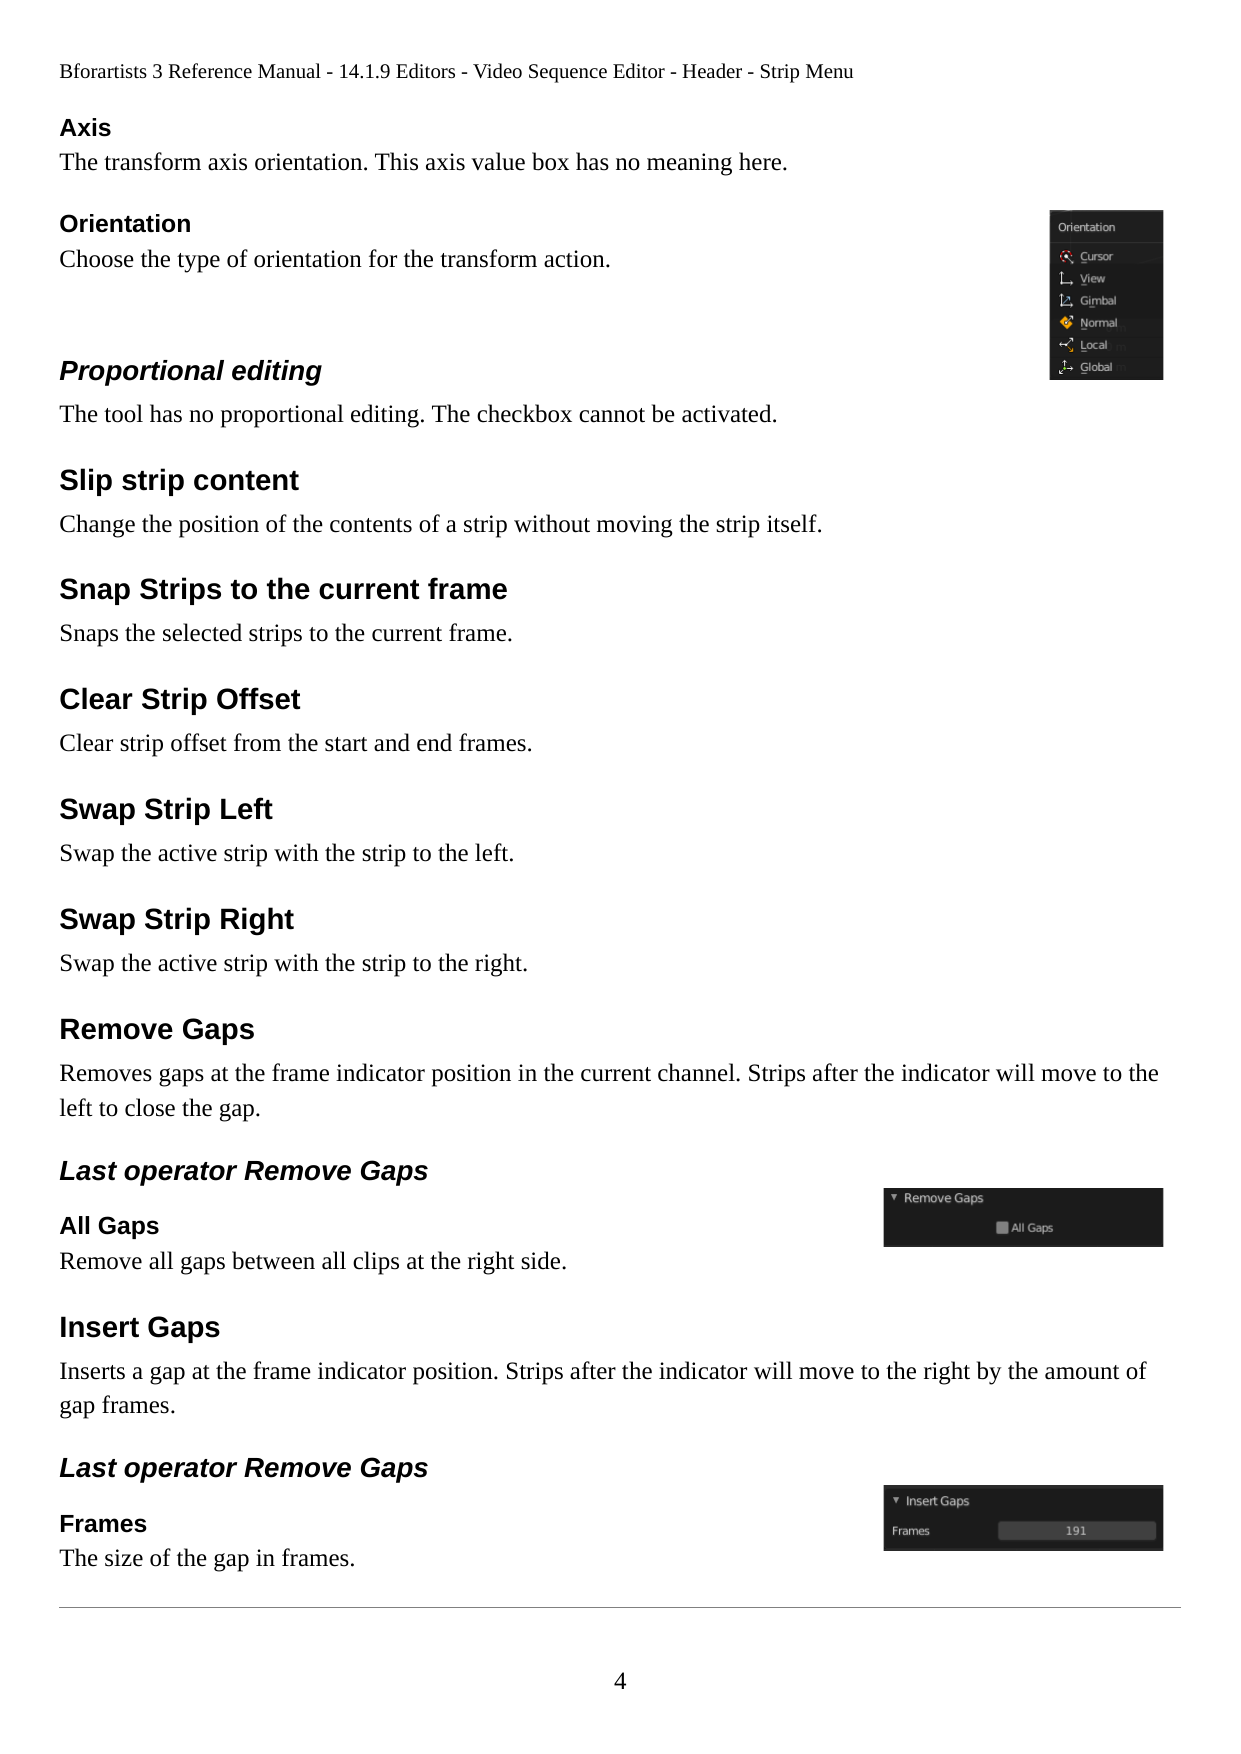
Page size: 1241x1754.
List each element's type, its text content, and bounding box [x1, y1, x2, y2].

subtitle Clear Strip Offset [59, 682, 1181, 716]
text The size of the gap in frames. [59, 1543, 1181, 1572]
subtitle Frames [59, 1509, 883, 1537]
subtitle Axis [59, 113, 1181, 141]
subtitle [1164, 1509, 1181, 1537]
picture [883, 1188, 1164, 1247]
text Swap the active strip with the strip to the left. [59, 838, 1181, 867]
text Remove all gaps between all clips at the right side. [59, 1246, 1181, 1274]
subtitle Slip strip content [59, 462, 1181, 496]
text Inserts a gap at the frame indicator position. Strips after the indicator will move to the right by the amount of gap frames. [59, 1356, 1181, 1419]
subtitle Remove Gaps [59, 1012, 1181, 1046]
subtitle Swap Strip Right [59, 902, 1181, 936]
subtitle Orientation [59, 209, 1181, 237]
text Removes gaps at the frame indicator position in the current channel. Strips after the indicator will move to the left to close the gap. [59, 1058, 1181, 1121]
text Choose the type of orientation for the transform action. [59, 244, 1049, 272]
subtitle Last operator Remove Gaps [59, 1154, 1181, 1186]
text Swap the active strip with the strip to the right. [59, 948, 1181, 977]
subtitle Last operator Remove Gaps [59, 1452, 1181, 1484]
text The tool has no proportional editing. The checkbox cannot be activated. [59, 399, 1181, 427]
subtitle All Gaps [59, 1211, 883, 1239]
text Snaps the selected strips to the current frame. [59, 618, 1181, 647]
picture [1049, 210, 1164, 380]
text Clear strip offset from the start and end frames. [59, 728, 1181, 757]
text The transform axis orientation. This axis value box has no meaning here. [59, 147, 1181, 176]
subtitle Insert Gaps [59, 1309, 1181, 1343]
subtitle Snap Strips to the current frame [59, 572, 1181, 606]
subtitle Swap Strip Left [59, 792, 1181, 826]
subtitle Proportional editing [59, 354, 1181, 386]
picture [883, 1485, 1164, 1551]
text Change the position of the contents of a strip without moving the strip itself. [59, 509, 1181, 537]
subtitle [1164, 1211, 1181, 1239]
